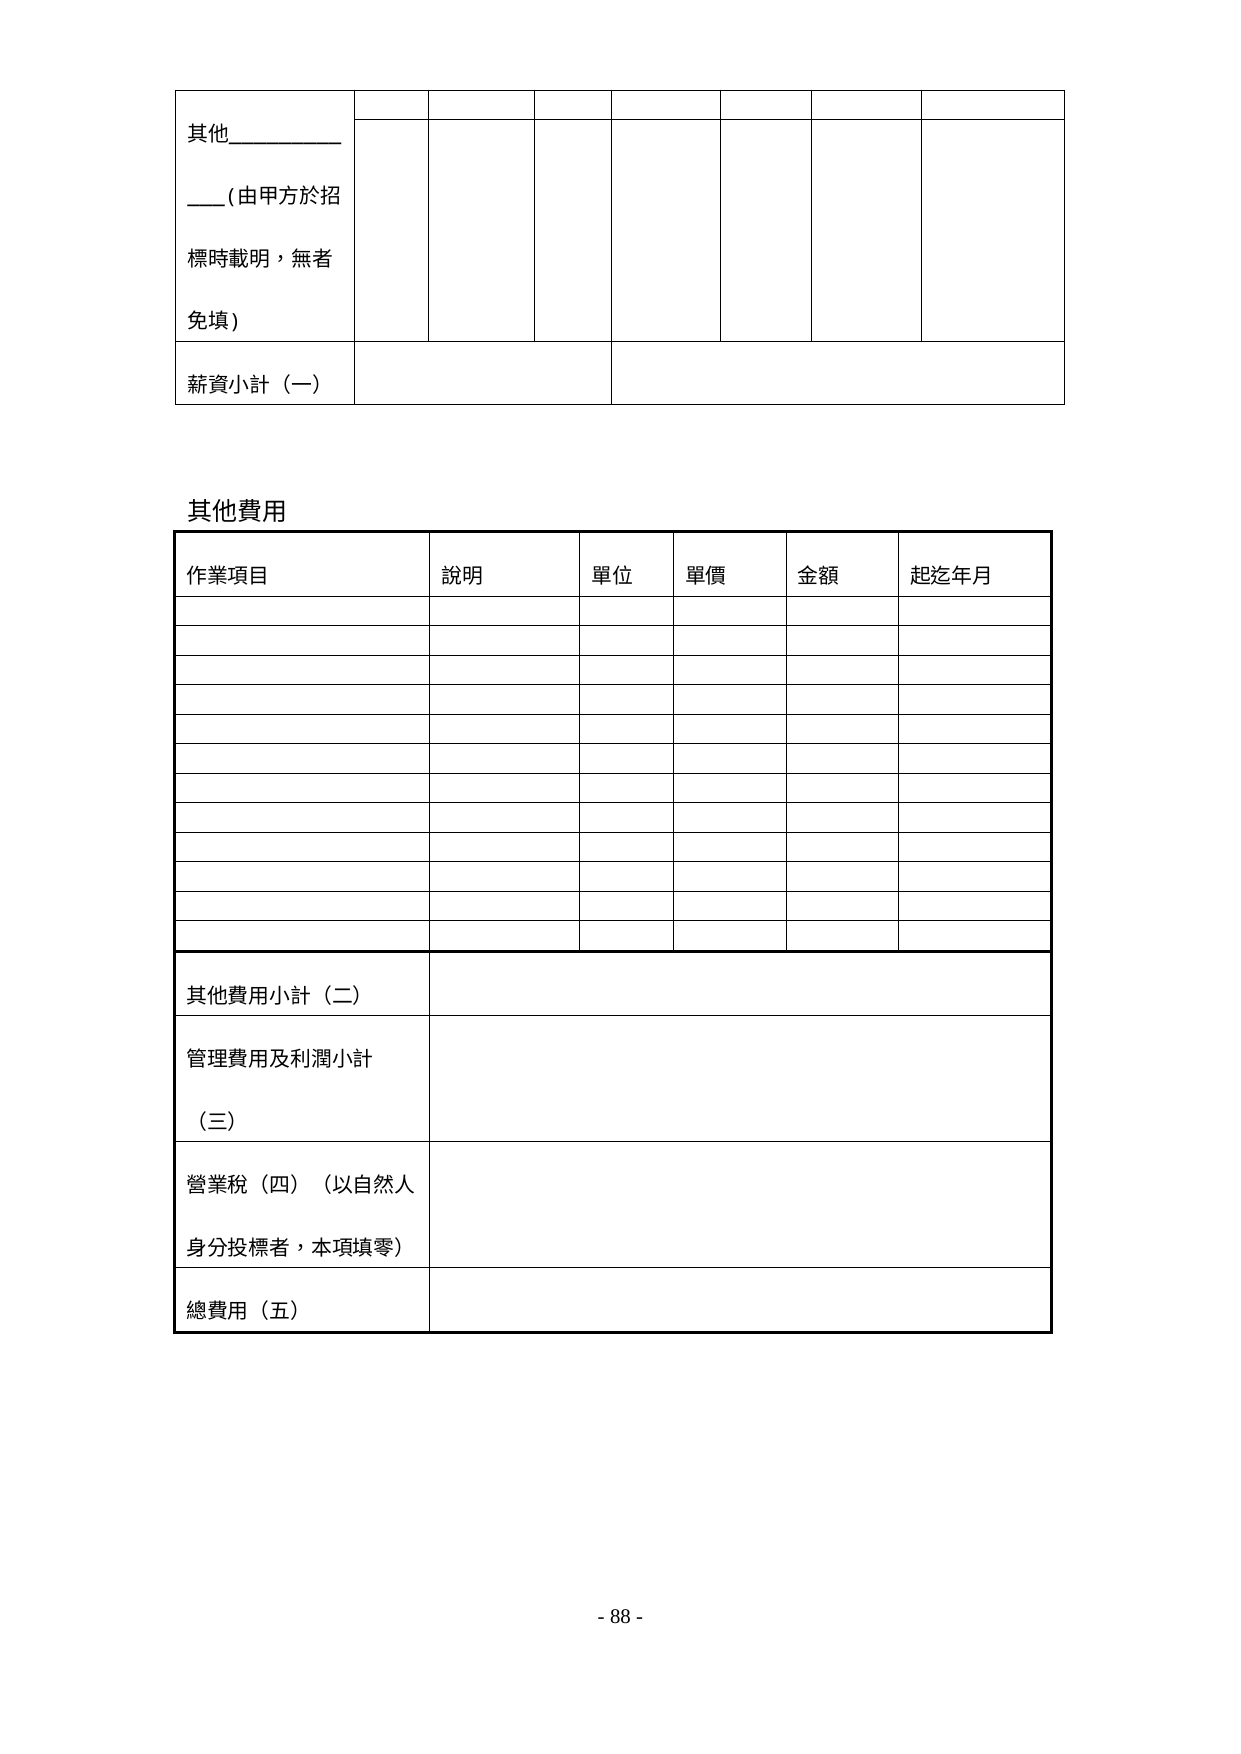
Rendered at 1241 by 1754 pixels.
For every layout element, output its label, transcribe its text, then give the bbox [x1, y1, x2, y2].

table_cell [674, 685, 786, 714]
table_cell [899, 862, 1050, 891]
table_cell [787, 597, 898, 625]
table_cell [176, 862, 429, 891]
table_cell [429, 120, 534, 341]
table_cell [176, 715, 429, 743]
table_cell [674, 656, 786, 684]
table_cell [674, 833, 786, 861]
table_cell [580, 921, 673, 949]
table_cell [430, 1016, 1050, 1141]
table_cell [612, 342, 1064, 404]
table_cell [899, 597, 1050, 625]
table_cell [176, 833, 429, 861]
table_cell [176, 744, 429, 773]
table_cell [176, 921, 429, 949]
table_cell [429, 91, 534, 119]
table_cell [355, 342, 611, 404]
table_cell [674, 892, 786, 920]
text 其他費用 [187, 468, 1053, 530]
table_cell [899, 774, 1050, 802]
table_cell [787, 685, 898, 714]
table_cell [787, 626, 898, 655]
table_cell [899, 744, 1050, 773]
table_cell [430, 833, 579, 861]
table_cell 薪資小計（一） [176, 342, 354, 404]
table_cell [787, 921, 898, 949]
table_cell [580, 685, 673, 714]
table_header 單價 [674, 533, 786, 596]
table_cell [580, 803, 673, 832]
table_cell [430, 656, 579, 684]
table_cell [176, 685, 429, 714]
table_cell [674, 715, 786, 743]
table_cell 其他____________(由甲方於招標時載明，無者免填) [176, 91, 354, 341]
table_cell [430, 597, 579, 625]
table_cell [176, 774, 429, 802]
table_cell [787, 833, 898, 861]
table_cell [535, 120, 611, 341]
table_cell [430, 1268, 1050, 1331]
table_cell [580, 833, 673, 861]
table_cell [580, 744, 673, 773]
table_cell [430, 1142, 1050, 1267]
table_cell [430, 685, 579, 714]
table_header 作業項目 [176, 533, 429, 596]
table_cell [176, 656, 429, 684]
table_cell 其他費用小計（二） [176, 953, 429, 1015]
table_cell [355, 120, 428, 341]
table_cell [612, 120, 720, 341]
table_cell [355, 91, 428, 119]
table_cell 營業稅（四）（以自然人身分投標者，本項填零） [176, 1142, 429, 1267]
table_cell [580, 892, 673, 920]
table_cell [674, 597, 786, 625]
table_cell [922, 120, 1064, 341]
table_cell [787, 656, 898, 684]
table_cell 總費用（五） [176, 1268, 429, 1331]
table_cell [580, 626, 673, 655]
table_cell [176, 892, 429, 920]
table_cell 管理費用及利潤小計（三） [176, 1016, 429, 1141]
table_cell [176, 803, 429, 832]
table_cell [899, 656, 1050, 684]
table_cell [922, 91, 1064, 119]
table_cell [430, 892, 579, 920]
table_cell [787, 774, 898, 802]
table_cell [430, 921, 579, 949]
table_cell [674, 921, 786, 949]
table_header 金額 [787, 533, 898, 596]
table_cell [721, 120, 811, 341]
table_cell [899, 685, 1050, 714]
table_cell [430, 862, 579, 891]
table_cell [674, 626, 786, 655]
table_cell [787, 892, 898, 920]
table_cell [899, 833, 1050, 861]
table_cell [535, 91, 611, 119]
table_cell [430, 953, 1050, 1015]
table_cell [176, 626, 429, 655]
table_cell [787, 803, 898, 832]
table_cell [580, 597, 673, 625]
table_cell [674, 862, 786, 891]
table_header 說明 [430, 533, 579, 596]
table_cell [721, 91, 811, 119]
table_cell [674, 774, 786, 802]
table_cell [430, 774, 579, 802]
table_cell [580, 656, 673, 684]
table_cell [580, 715, 673, 743]
table_cell [430, 715, 579, 743]
table_cell [812, 91, 921, 119]
table_cell [176, 597, 429, 625]
table_cell [674, 744, 786, 773]
table_cell [899, 626, 1050, 655]
table_cell [580, 862, 673, 891]
table_cell [899, 715, 1050, 743]
table_cell [430, 744, 579, 773]
table_cell [899, 892, 1050, 920]
table_cell [674, 803, 786, 832]
table_cell [580, 774, 673, 802]
table_cell [430, 626, 579, 655]
table_cell [812, 120, 921, 341]
table_cell [787, 744, 898, 773]
table_cell [899, 921, 1050, 949]
table_cell [430, 803, 579, 832]
table_cell [787, 715, 898, 743]
table_cell [787, 862, 898, 891]
table_cell [899, 803, 1050, 832]
table_header 單位 [580, 533, 673, 596]
table_header 起迄年月 [899, 533, 1050, 596]
table_cell [612, 91, 720, 119]
